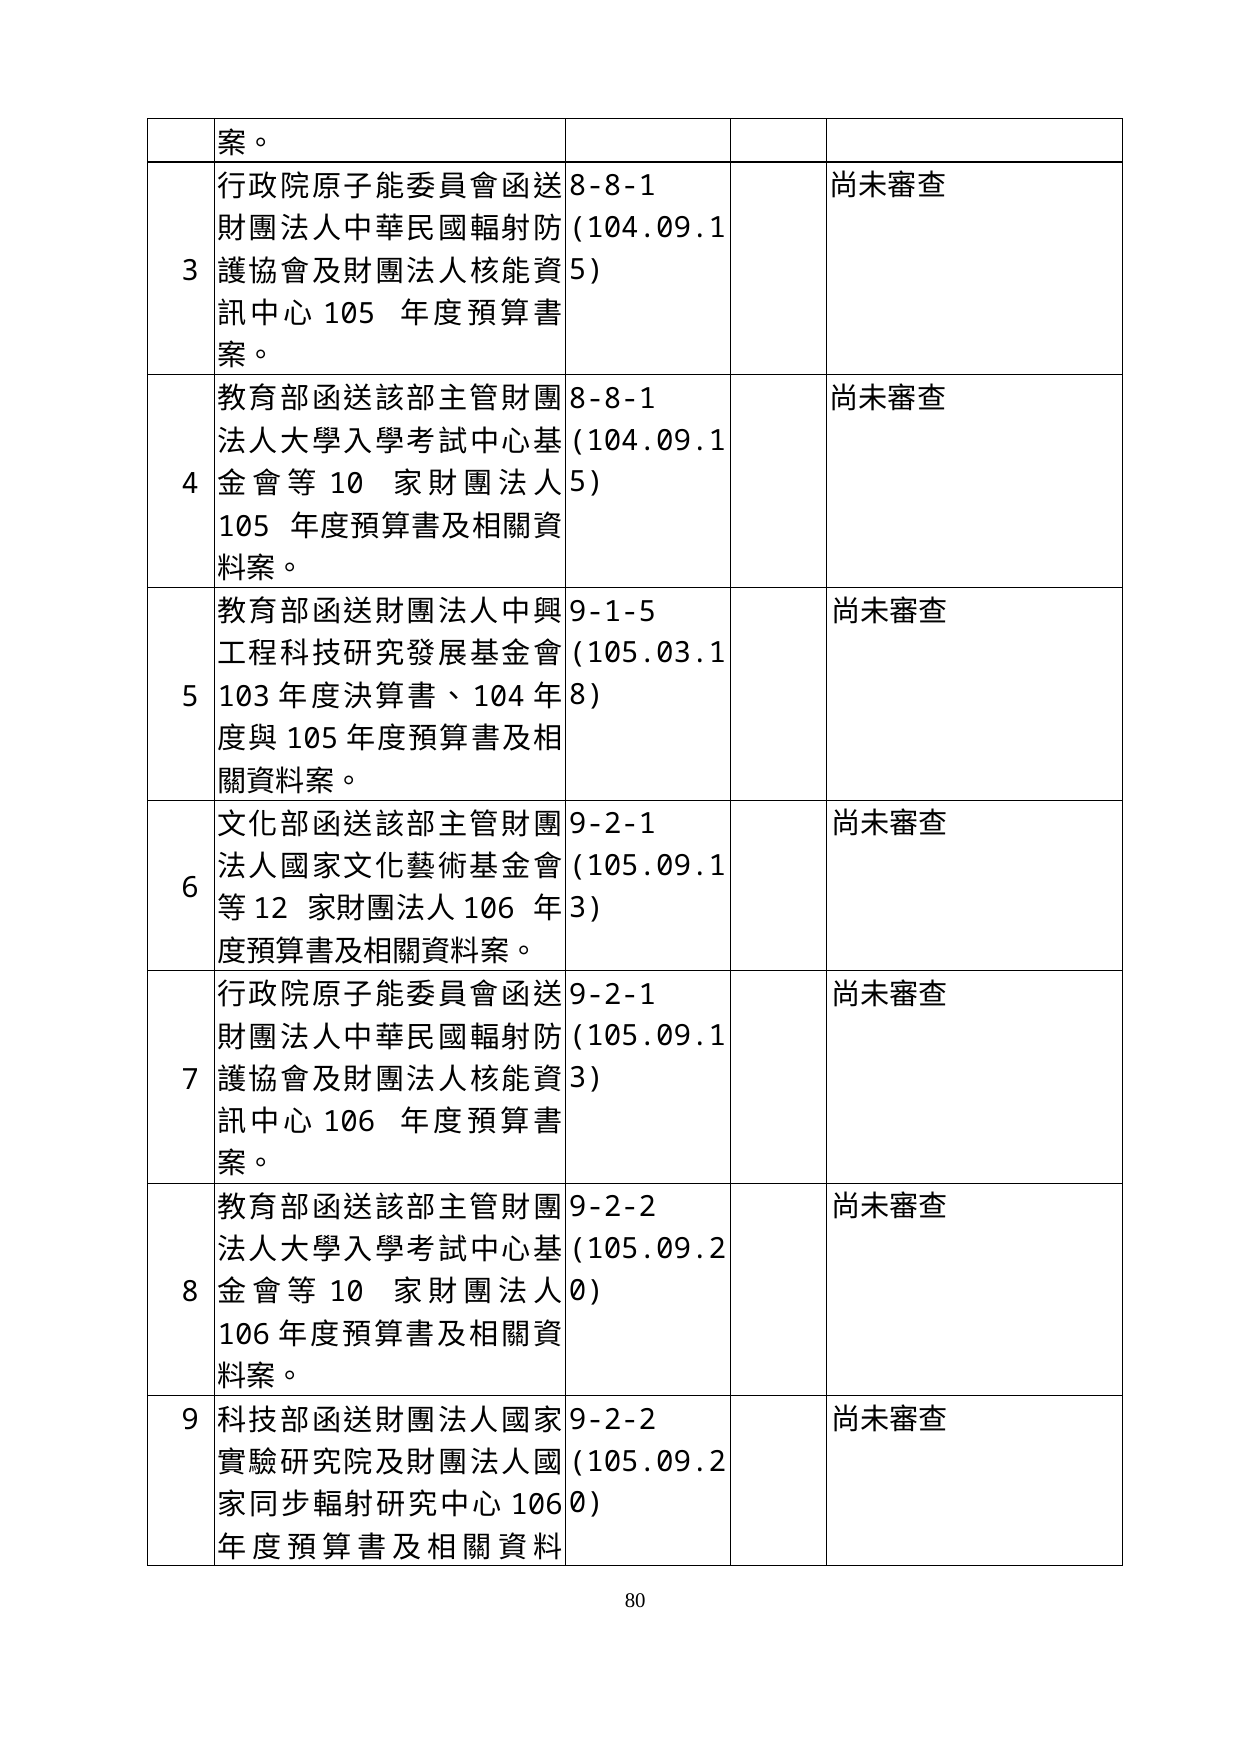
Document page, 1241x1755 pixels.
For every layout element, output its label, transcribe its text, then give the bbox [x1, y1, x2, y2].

table_cell 9-1-5 (105.03.18) [566, 588, 730, 799]
table_cell [148, 971, 214, 1182]
table_cell [148, 1184, 214, 1395]
table_cell [148, 163, 214, 374]
table_cell [731, 971, 826, 1182]
table_cell [731, 1184, 826, 1395]
table_cell 教育部函送財團法人中興工程科技研究發展基金會 103年度決算書、104年度與105年度預算書及相關資料案。 [215, 588, 565, 799]
table_cell 尚未審查 [827, 163, 1122, 374]
table_cell [731, 119, 826, 161]
table_cell [827, 119, 1122, 161]
table_cell 9-2-2 (105.09.20) [566, 1184, 730, 1395]
table_cell [148, 588, 214, 799]
table_cell 尚未審查 [827, 588, 1122, 799]
table_cell 9-2-2 (105.09.20) [566, 1396, 730, 1565]
table_cell [148, 119, 214, 161]
table_cell 行政院原子能委員會函送財團法人中華民國輻射防護協會及財團法人核能資訊中心106 年度預算書案。 [215, 971, 565, 1182]
table_cell 尚未審查 [827, 971, 1122, 1182]
table_cell [731, 1396, 826, 1565]
table_cell 9-2-1 (105.09.13) [566, 801, 730, 970]
table_cell 9-2-1 (105.09.13) [566, 971, 730, 1182]
table_cell 尚未審查 [827, 801, 1122, 970]
table_cell 尚未審查 [827, 1184, 1122, 1395]
table_cell 行政院原子能委員會函送財團法人中華民國輻射防護協會及財團法人核能資訊中心105 年度預算書案。 [215, 163, 565, 374]
table_cell [148, 1396, 214, 1565]
table_cell 案。 [215, 119, 565, 161]
table_cell 尚未審查 [827, 1396, 1122, 1565]
table_cell [731, 801, 826, 970]
table_cell [731, 375, 826, 587]
table_cell 8-8-1 (104.09.15) [566, 163, 730, 374]
table_cell 教育部函送該部主管財團法人大學入學考試中心基金會等10 家財團法人105 年度預算書及相關資料案。 [215, 375, 565, 587]
table_cell [148, 801, 214, 970]
table_cell [731, 163, 826, 374]
table_cell 文化部函送該部主管財團法人國家文化藝術基金會等12 家財團法人106 年度預算書及相關資料案。 [215, 801, 565, 970]
table_cell [148, 375, 214, 587]
table_cell 尚未審查 [827, 375, 1122, 587]
table_cell 教育部函送該部主管財團法人大學入學考試中心基金會等10 家財團法人106年度預算書及相關資料案。 [215, 1184, 565, 1395]
table_cell 8-8-1 (104.09.15) [566, 375, 730, 587]
table_cell [731, 588, 826, 799]
table_cell [566, 119, 730, 161]
table_cell 科技部函送財團法人國家實驗研究院及財團法人國家同步輻射研究中心106年度預算書及相關資料 [215, 1396, 565, 1565]
